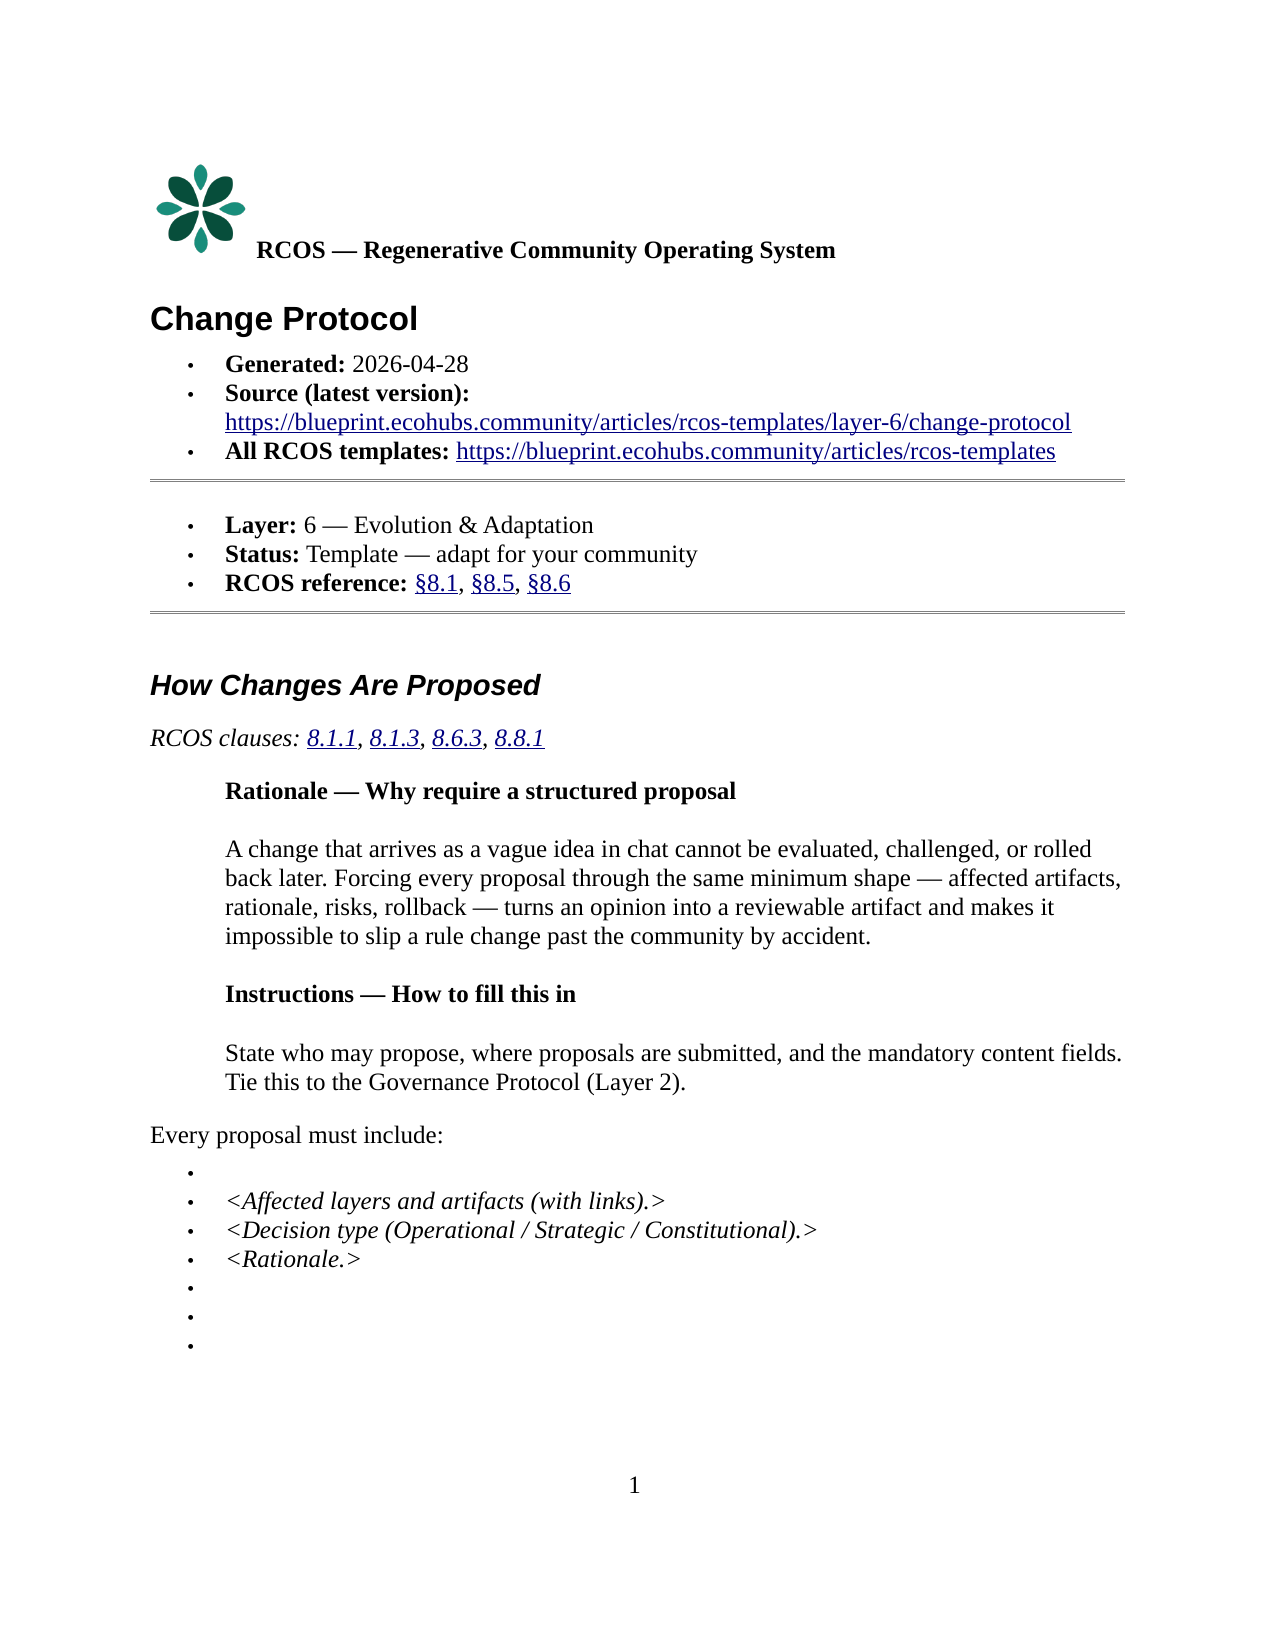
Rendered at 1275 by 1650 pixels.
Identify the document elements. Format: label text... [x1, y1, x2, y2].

list <Affected layers and artifacts (with links).> [187, 1186, 1125, 1215]
list Status: Template — adapt for your community [187, 539, 1125, 568]
list RCOS reference: §8.1, §8.5, §8.6 [187, 568, 1125, 597]
text RCOS — Regenerative Community Operating System [150, 159, 1125, 264]
text State who may propose, where proposals are submitted, and the mandatory content fields. Tie this to the Governance Protocol (Layer 2). [225, 1038, 1125, 1096]
text A change that arrives as a vague idea in chat cannot be evaluated, challenged, or rolled back later. Forcing every proposal through the same minimum shape — affected artifacts, rationale, risks, rollback — turns an opinion into a reviewable artifact and makes it impossible to slip a rule change past the community by accident. [225, 834, 1125, 949]
picture [150, 158, 251, 259]
subtitle How Changes Are Proposed [150, 668, 1125, 702]
list Generated: 2026-04-28 [187, 349, 1125, 378]
list Layer: 6 — Evolution & Adaptation [187, 511, 1125, 539]
text Every proposal must include: [150, 1120, 1125, 1148]
list <Decision type (Operational / Strategic / Constitutional).> [187, 1215, 1125, 1244]
list Source (latest version): https://blueprint.ecohubs.community/articles/rcos-templates/layer-6/change-protocol [187, 378, 1125, 436]
list All RCOS templates: https://blueprint.ecohubs.community/articles/rcos-templates [187, 436, 1125, 464]
subtitle Change Protocol [150, 298, 1125, 337]
text RCOS clauses: 8.1.1, 8.1.3, 8.6.3, 8.8.1 [150, 723, 1125, 752]
list <Rationale.> [187, 1244, 1125, 1272]
text Rationale — Why require a structured proposal [225, 776, 1125, 804]
text Instructions — How to fill this in [225, 979, 1125, 1008]
